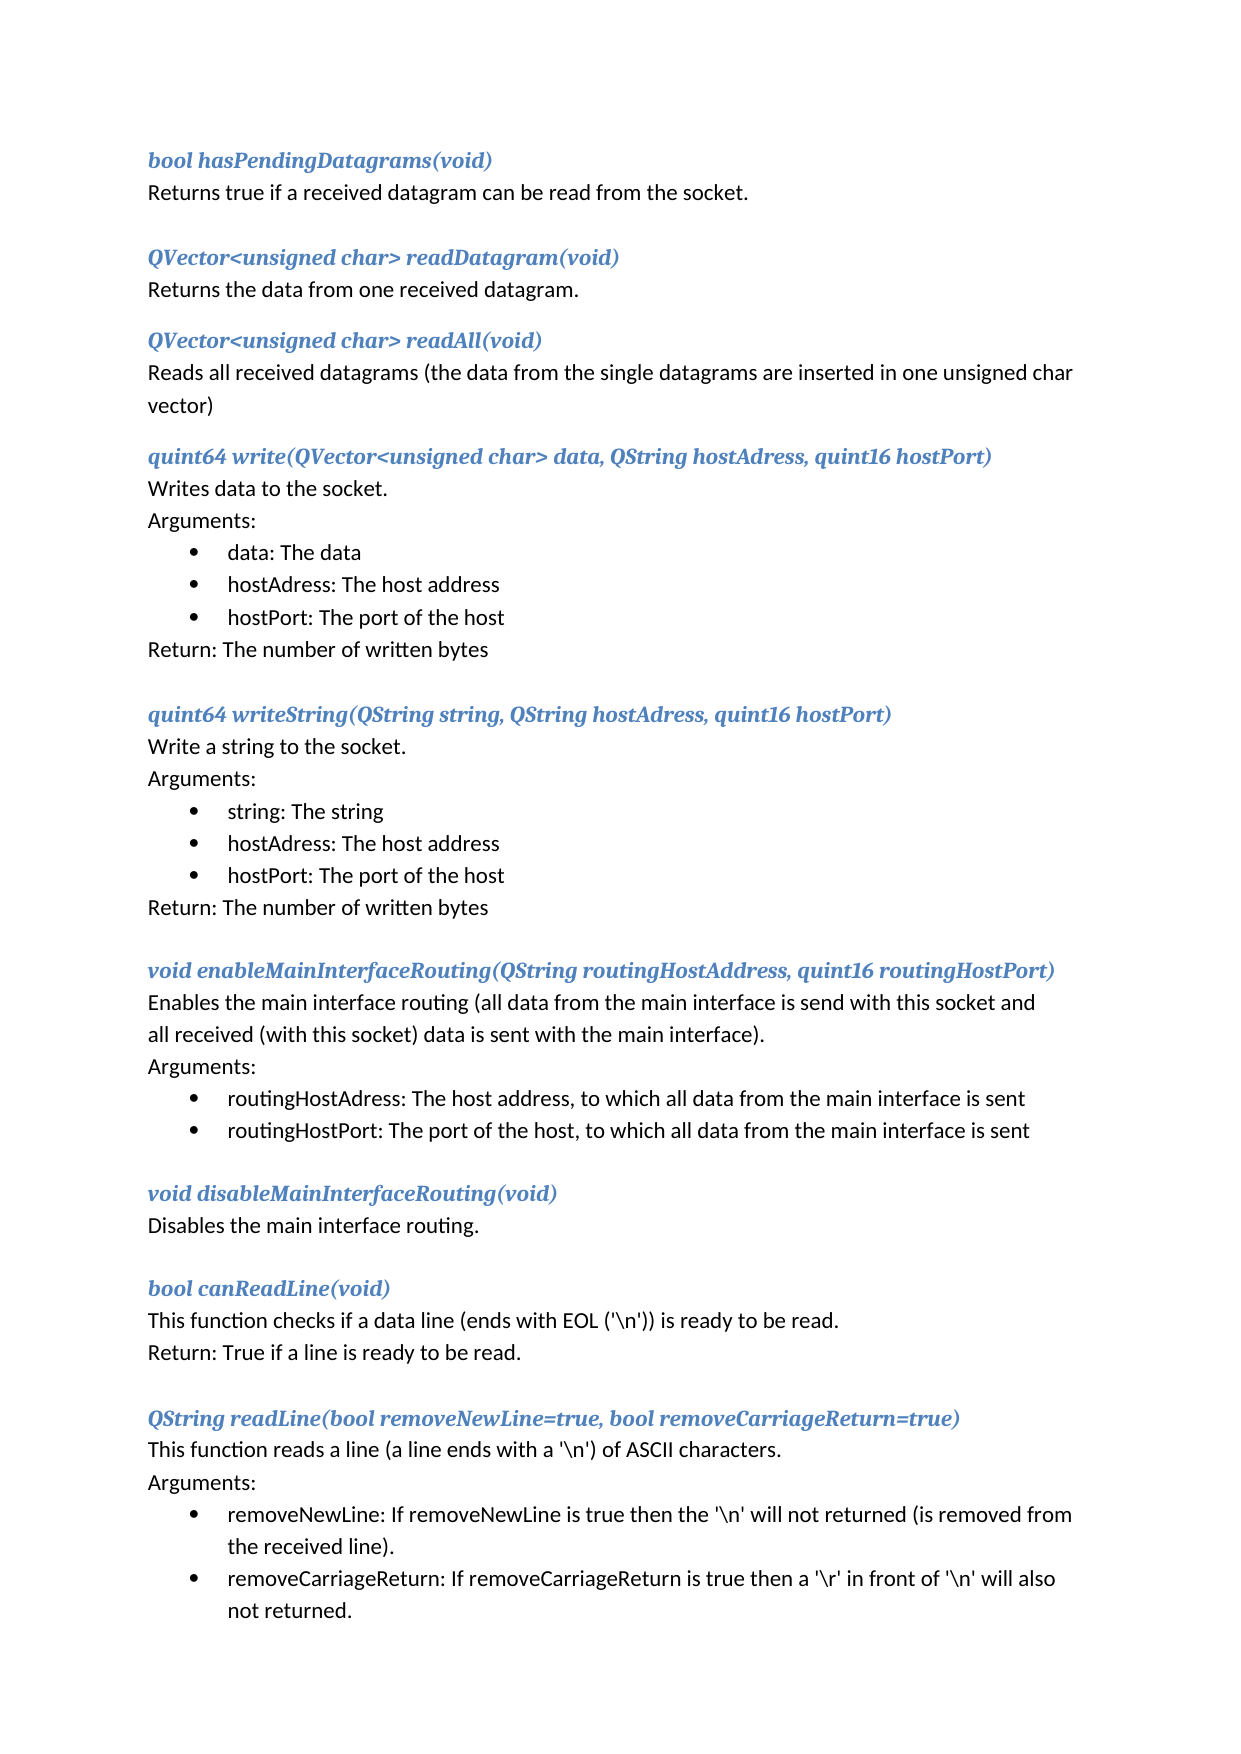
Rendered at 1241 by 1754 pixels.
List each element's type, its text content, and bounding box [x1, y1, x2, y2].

text Writes data to the socket. [148, 474, 1093, 502]
text Write a string to the socket. [148, 732, 1093, 760]
list hostPort: The port of the host [190, 603, 1093, 631]
subtitle void disableMainInterfaceRouting(void) [148, 1181, 1093, 1207]
text Return: The number of written bytes [148, 893, 1093, 921]
list routingHostPort: The port of the host, to which all data from the main interface is sent [190, 1117, 1093, 1145]
subtitle QVector<unsigned char> readAll(void) [148, 328, 1093, 355]
text Return: True if a line is ready to be read. [148, 1338, 1093, 1366]
subtitle QVector<unsigned char> readDatagram(void) [148, 245, 1093, 271]
text all received (with this socket) data is sent with the main interface). [148, 1020, 1093, 1048]
subtitle quint64 writeString(QString string, QString hostAdress, quint16 hostPort) [148, 702, 1093, 728]
list hostPort: The port of the host [190, 861, 1093, 889]
subtitle bool canReadLine(void) [148, 1276, 1093, 1302]
list hostAdress: The host address [190, 829, 1093, 857]
list data: The data [190, 538, 1093, 566]
subtitle void enableMainInterfaceRouting(QString routingHostAddress, quint16 routingHostPort) [148, 958, 1093, 984]
text Enables the main interface routing (all data from the main interface is send with this socket and [148, 988, 1093, 1016]
text Disables the main interface routing. [148, 1211, 1093, 1239]
text Reads all received datagrams (the data from the single datagrams are inserted in one unsigned char vector) [148, 358, 1093, 419]
list routingHostAdress: The host address, to which all data from the main interface is sent [190, 1084, 1093, 1112]
text Arguments: [148, 1468, 1093, 1496]
text Returns the data from one received datagram. [148, 275, 1093, 303]
list string: The string [190, 797, 1093, 825]
text This function reads a line (a line ends with a '\n') of ASCII characters. [148, 1436, 1093, 1463]
list removeNewLine: If removeNewLine is true then the '\n' will not returned (is removed from the received line). [190, 1500, 1093, 1560]
list removeCarriageReturn: If removeCarriageReturn is true then a '\r' in front of '\n' will also not returned. [190, 1564, 1093, 1624]
subtitle quint64 write(QVector<unsigned char> data, QString hostAdress, quint16 hostPort) [148, 444, 1093, 470]
text This function checks if a data line (ends with EOL ('\n')) is ready to be read. [148, 1306, 1093, 1334]
list hostAdress: The host address [190, 571, 1093, 598]
text Return: The number of written bytes [148, 635, 1093, 663]
text Arguments: [148, 1052, 1093, 1080]
text Returns true if a received datagram can be read from the socket. [148, 178, 1093, 206]
text Arguments: [148, 764, 1093, 793]
subtitle QString readLine(bool removeNewLine=true, bool removeCarriageReturn=true) [148, 1405, 1093, 1432]
subtitle bool hasPendingDatagrams(void) [148, 148, 1093, 174]
text Arguments: [148, 506, 1093, 534]
